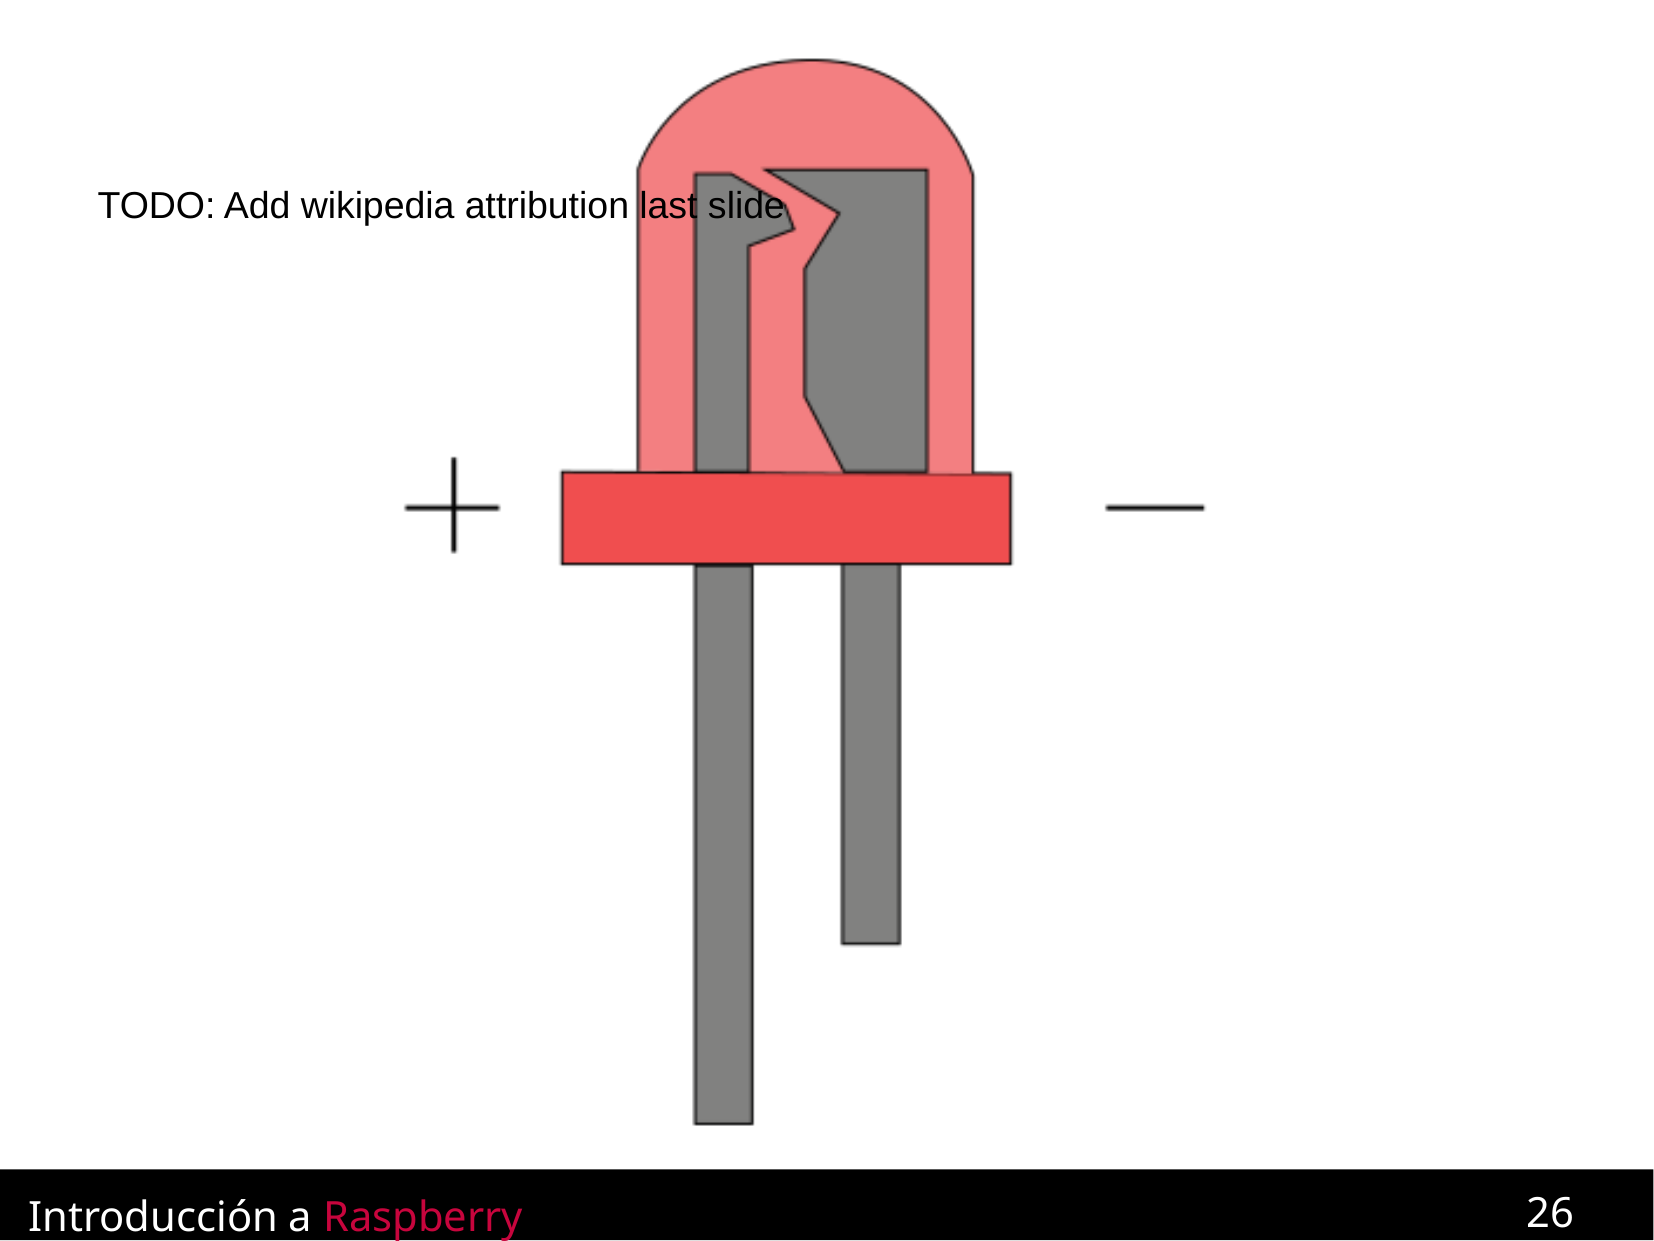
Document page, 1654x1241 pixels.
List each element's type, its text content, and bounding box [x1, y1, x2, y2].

text_box [0, 0, 1654, 1241]
text_box TODO: Add wikipedia attribution last slide [82, 177, 800, 234]
text_box Introducción a Raspberry Pi [13, 1179, 556, 1241]
text_box [1521, 1175, 1654, 1241]
picture [337, 1, 1317, 1168]
